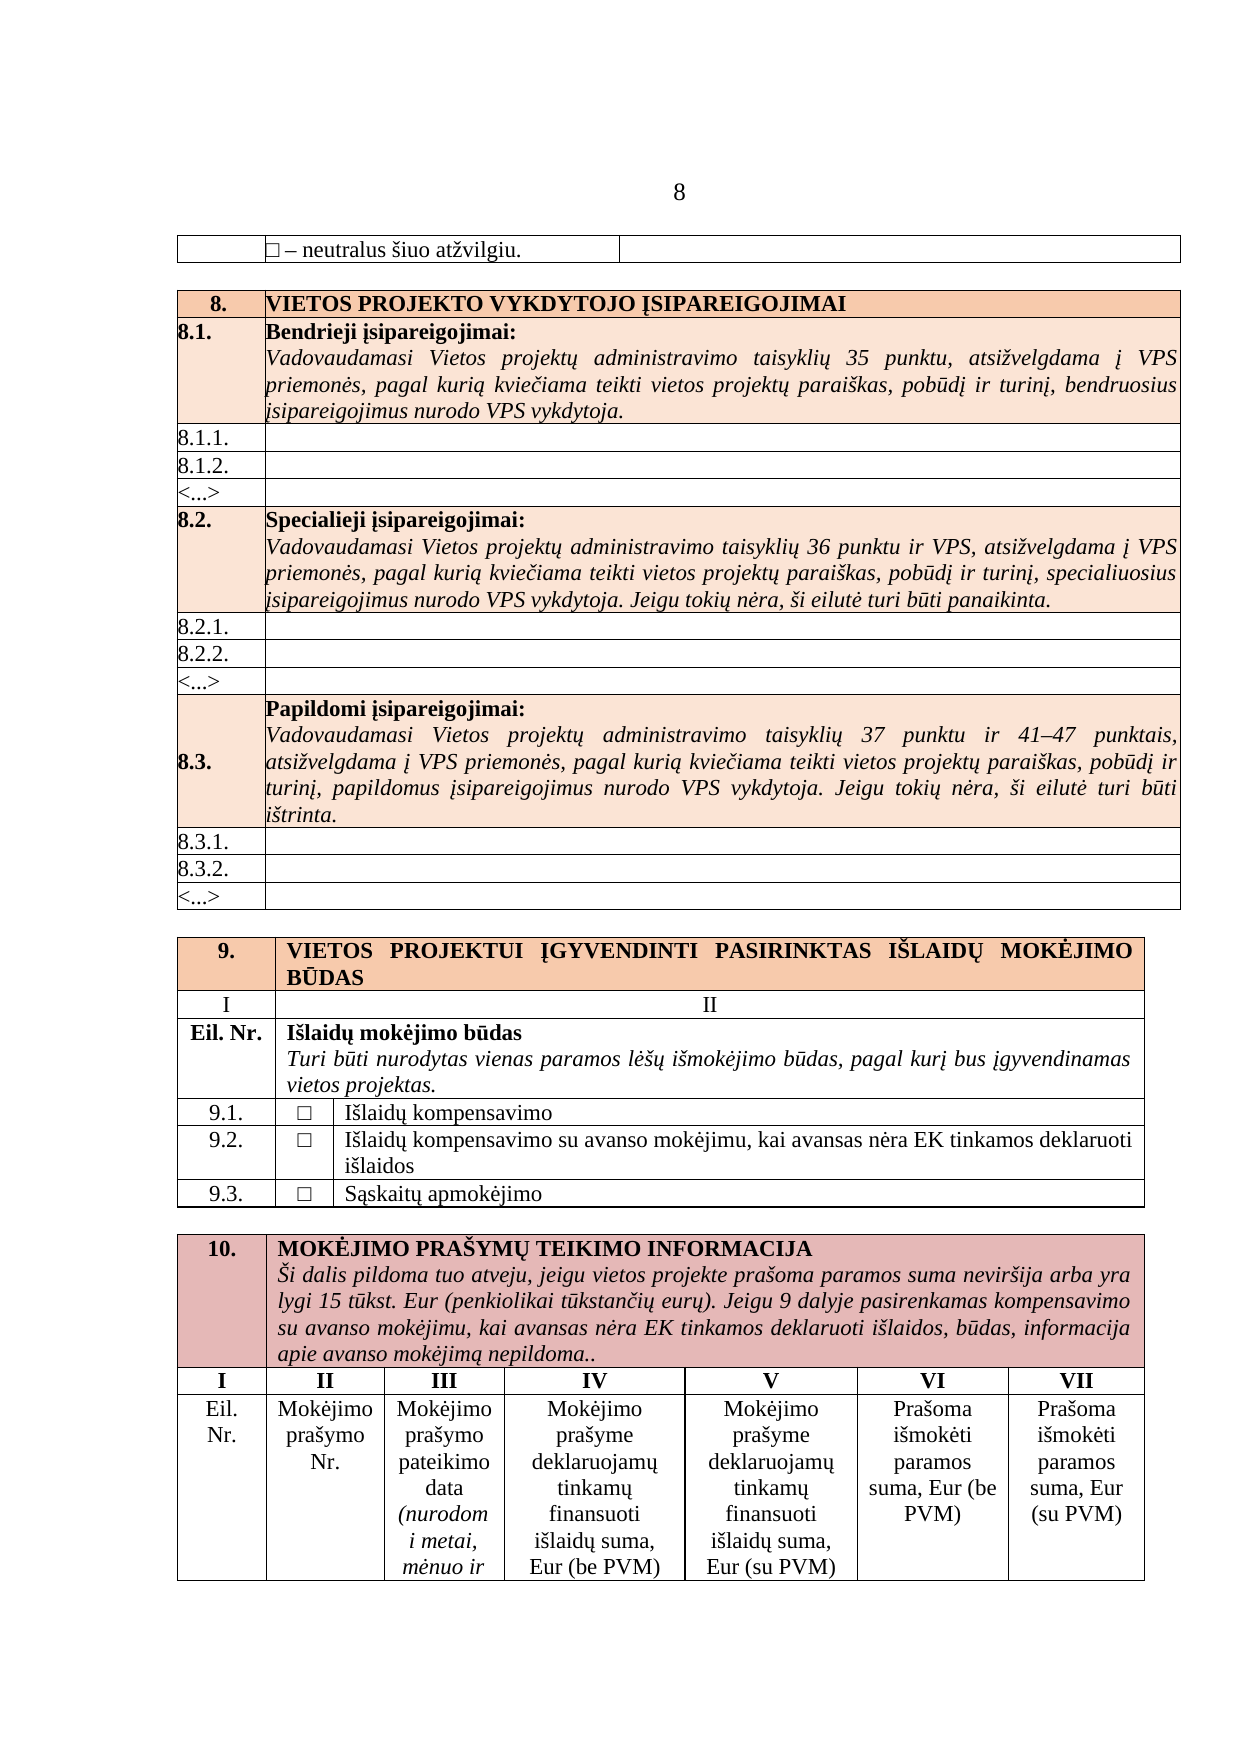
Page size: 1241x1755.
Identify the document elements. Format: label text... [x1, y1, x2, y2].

table_cell 8.3.2. [178, 855, 265, 882]
table_header 10. [178, 1235, 266, 1367]
table_cell 8.3. [178, 695, 265, 827]
table_cell 8.2.1. [178, 613, 265, 639]
table_cell Eil. Nr. [178, 1019, 275, 1098]
table_header 9. [178, 938, 275, 990]
table_cell Prašoma išmokėti paramos suma, Eur (su PVM) [1009, 1395, 1144, 1579]
table_cell IV [505, 1368, 684, 1394]
table_cell <...> [178, 668, 265, 694]
table_cell Išlaidų mokėjimo būdas Turi būti nurodytas vienas paramos lėšų išmokėjimo būdas, pagal kurį bus įgyvendinamas vietos projektas. [276, 1019, 1144, 1098]
table_cell V [686, 1368, 857, 1394]
table_cell [266, 883, 1180, 909]
table_cell Sąskaitų apmokėjimo [334, 1180, 1144, 1206]
table_cell [266, 640, 1180, 667]
table_cell [266, 424, 1180, 451]
table_cell Mokėjimo prašyme deklaruojamų tinkamų finansuoti išlaidų suma, Eur (su PVM) [686, 1395, 857, 1579]
table_cell 8.1. [178, 318, 265, 423]
table_cell Mokėjimo prašyme deklaruojamų tinkamų finansuoti išlaidų suma, Eur (be PVM) [505, 1395, 684, 1579]
table_cell II [276, 991, 1144, 1018]
table_cell □ [276, 1099, 333, 1125]
table_cell □ [276, 1126, 333, 1179]
table_header VIETOS PROJEKTO VYKDYTOJO ĮSIPAREIGOJIMAI [266, 291, 1180, 317]
table_header VIETOS PROJEKTUI ĮGYVENDINTI PASIRINKTAS IŠLAIDŲ MOKĖJIMO BŪDAS [276, 938, 1144, 990]
table_cell [266, 452, 1180, 478]
table_cell □ [276, 1180, 333, 1206]
table_cell 8.2. [178, 507, 265, 612]
table_cell 9.2. [178, 1126, 275, 1179]
table_cell [266, 828, 1180, 854]
table_cell [266, 479, 1180, 506]
table_cell Mokėjimo prašymo Nr. [267, 1395, 384, 1579]
table_cell Prašoma išmokėti paramos suma, Eur (be PVM) [858, 1395, 1008, 1579]
table_cell VII [1009, 1368, 1144, 1394]
table_cell III [385, 1368, 504, 1394]
table_cell [620, 236, 1180, 262]
table_cell I [178, 991, 275, 1018]
table_header MOKĖJIMO PRAŠYMŲ TEIKIMO INFORMACIJA Ši dalis pildoma tuo atveju, jeigu vietos projekte prašoma paramos suma neviršija arba yra lygi 15 tūkst. Eur (penkiolikai tūkstančių eurų). Jeigu 9 dalyje pasirenkamas kompensavimo su avanso mokėjimu, kai avansas nėra EK tinkamos deklaruoti išlaidos, būdas, informacija apie avanso mokėjimą nepildoma.. [267, 1235, 1144, 1367]
table_cell VI [858, 1368, 1008, 1394]
table_cell Bendrieji įsipareigojimai: Vadovaudamasi Vietos projektų administravimo taisyklių 35 punktu, atsižvelgdama į VPS priemonės, pagal kurią kviečiama teikti vietos projektų paraiškas, pobūdį ir turinį, bendruosius įsipareigojimus nurodo VPS vykdytoja. [266, 318, 1180, 423]
table_cell Išlaidų kompensavimo su avanso mokėjimu, kai avansas nėra EK tinkamos deklaruoti išlaidos [334, 1126, 1144, 1179]
table_cell Mokėjimo prašymo pateikimo data (nurodomi metai, mėnuo ir [385, 1395, 504, 1579]
table_cell Specialieji įsipareigojimai: Vadovaudamasi Vietos projektų administravimo taisyklių 36 punktu ir VPS, atsižvelgdama į VPS priemonės, pagal kurią kviečiama teikti vietos projektų paraiškas, pobūdį ir turinį, specialiuosius įsipareigojimus nurodo VPS vykdytoja. Jeigu tokių nėra, ši eilutė turi būti panaikinta. [266, 507, 1180, 612]
table_cell Eil. Nr. [178, 1395, 266, 1579]
table_cell □ – neutralus šiuo atžvilgiu. [266, 236, 619, 262]
table_header 8. [178, 291, 265, 317]
table_cell 8.3.1. [178, 828, 265, 854]
table_cell <...> [178, 479, 265, 506]
table_cell Papildomi įsipareigojimai: Vadovaudamasi Vietos projektų administravimo taisyklių 37 punktu ir 41–47 punktais, atsižvelgdama į VPS priemonės, pagal kurią kviečiama teikti vietos projektų paraiškas, pobūdį ir turinį, papildomus įsipareigojimus nurodo VPS vykdytoja. Jeigu tokių nėra, ši eilutė turi būti ištrinta. [266, 695, 1180, 827]
table_cell 9.3. [178, 1180, 275, 1206]
table_cell 8.1.1. [178, 424, 265, 451]
table_cell <...> [178, 883, 265, 909]
table_cell [266, 668, 1180, 694]
table_cell I [178, 1368, 266, 1394]
table_cell 9.1. [178, 1099, 275, 1125]
table_cell II [267, 1368, 384, 1394]
table_cell [266, 855, 1180, 882]
table_cell [266, 613, 1180, 639]
table_cell Išlaidų kompensavimo [334, 1099, 1144, 1125]
table_cell 8.2.2. [178, 640, 265, 667]
table_cell [178, 236, 265, 262]
table_cell 8.1.2. [178, 452, 265, 478]
